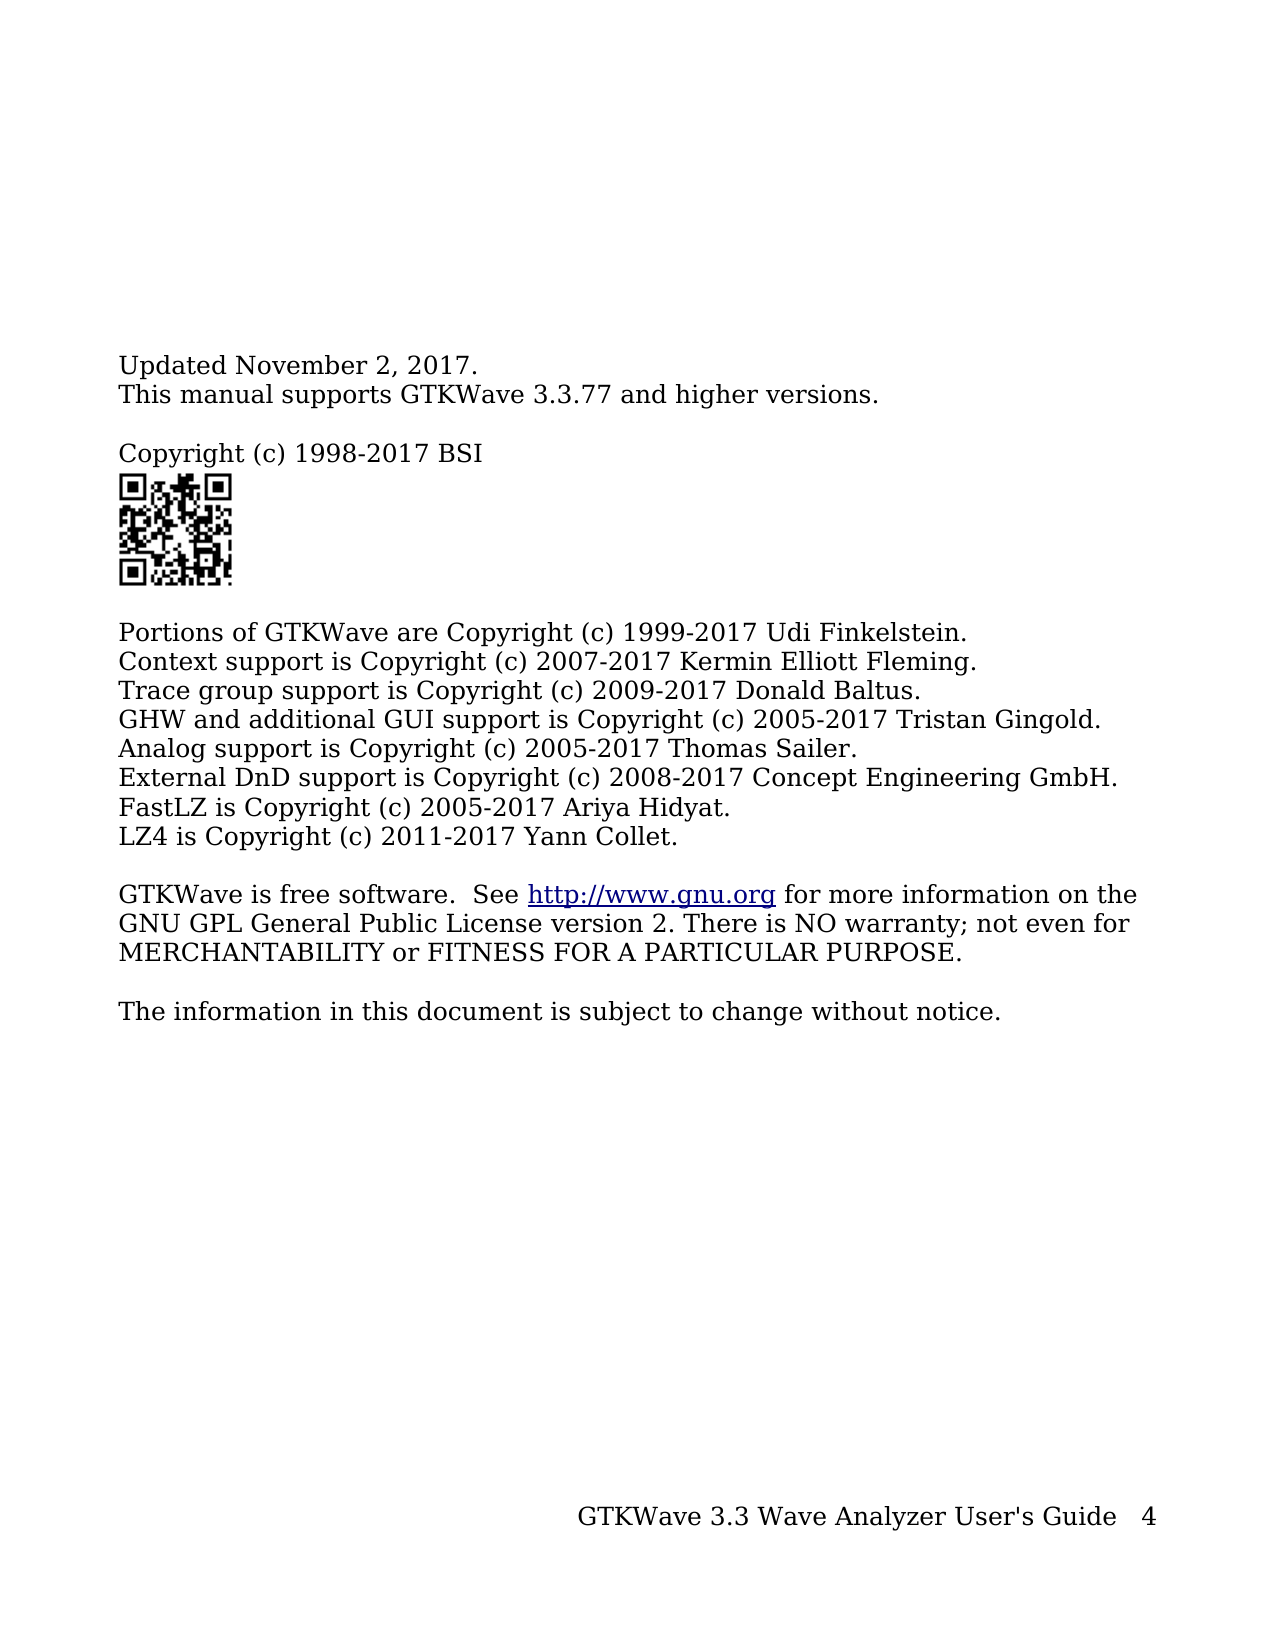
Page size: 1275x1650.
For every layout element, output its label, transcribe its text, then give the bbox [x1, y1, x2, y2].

text The information in this document is subject to change without notice. [118, 997, 1157, 1026]
text FastLZ is Copyright (c) 2005-2017 Ariya Hidyat. [118, 793, 1157, 822]
text Updated November 2, 2017. [118, 351, 1157, 381]
text Copyright (c) 1998-2017 BSI [118, 439, 1157, 468]
text Context support is Copyright (c) 2007-2017 Kermin Elliott Fleming. [118, 647, 1157, 676]
picture [116, 469, 235, 589]
text Portions of GTKWave are Copyright (c) 1999-2017 Udi Finkelstein. [118, 618, 1157, 647]
text This manual supports GTKWave 3.3.77 and higher versions. [118, 381, 1157, 410]
text GTKWave is free software. See http://www.gnu.org for more information on the GNU GPL General Public License version 2. There is NO warranty; not even for MERCHANTABILITY or FITNESS FOR A PARTICULAR PURPOSE. [118, 880, 1157, 968]
text Trace group support is Copyright (c) 2009-2017 Donald Baltus. [118, 676, 1157, 705]
text External DnD support is Copyright (c) 2008-2017 Concept Engineering GmbH. [118, 763, 1157, 793]
text Analog support is Copyright (c) 2005-2017 Thomas Sailer. [118, 734, 1157, 763]
text GHW and additional GUI support is Copyright (c) 2005-2017 Tristan Gingold. [118, 705, 1157, 734]
text LZ4 is Copyright (c) 2011-2017 Yann Collet. [118, 822, 1157, 851]
